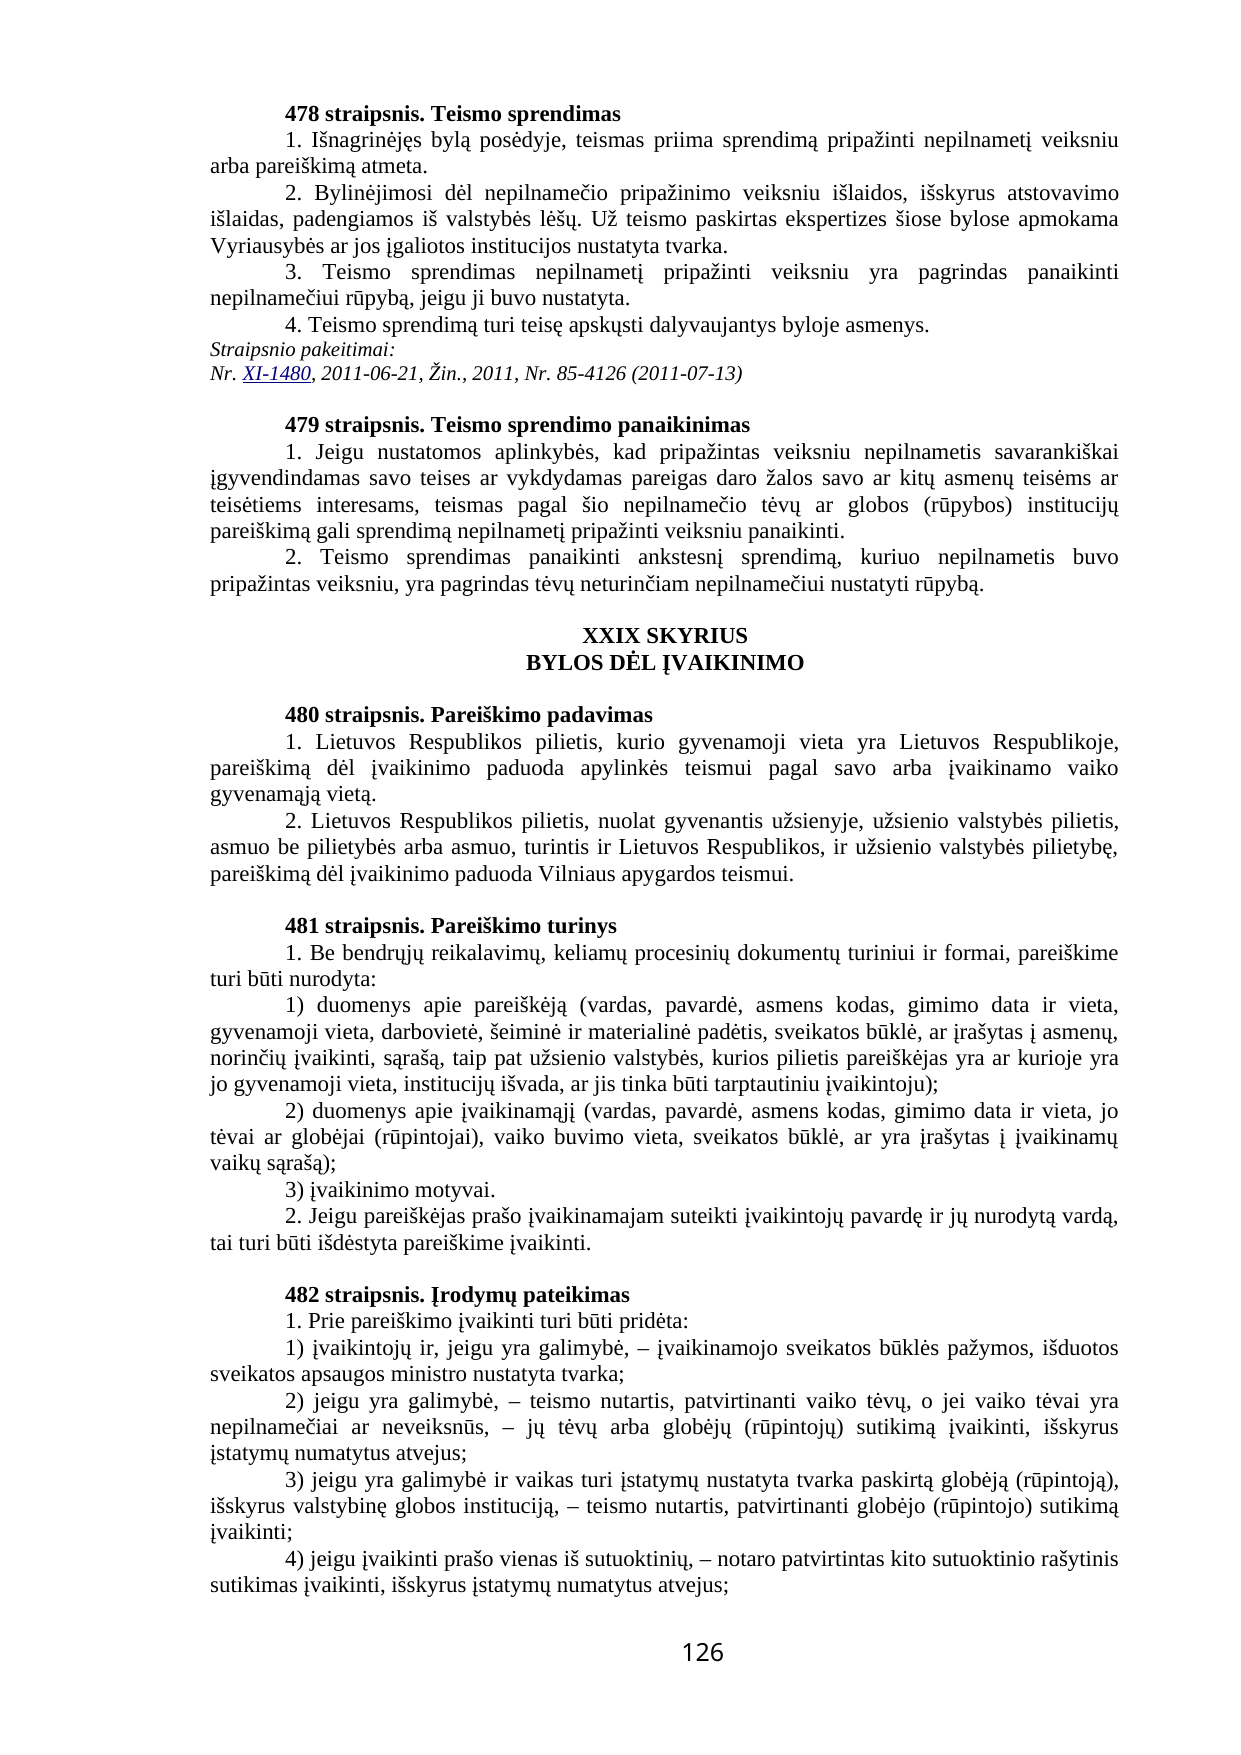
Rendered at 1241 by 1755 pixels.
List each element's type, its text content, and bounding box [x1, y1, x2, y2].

text 4) jeigu įvaikinti prašo vienas iš sutuoktinių, – notaro patvirtintas kito sutuoktinio rašytinis sutikimas įvaikinti, išskyrus įstatymų numatytus atvejus; [210, 1545, 1120, 1597]
text 1. Be bendrųjų reikalavimų, keliamų procesinių dokumentų turiniui ir formai, pareiškime turi būti nurodyta: [210, 939, 1120, 991]
text 1. Prie pareiškimo įvaikinti turi būti pridėta: [210, 1308, 1120, 1334]
text 2. Jeigu pareiškėjas prašo įvaikinamajam suteikti įvaikintojų pavardę ir jų nurodytą vardą, tai turi būti išdėstyta pareiškime įvaikinti. [210, 1202, 1120, 1255]
text 479 straipsnis. Teismo sprendimo panaikinimas [210, 412, 1120, 438]
text 3. Teismo sprendimas nepilnametį pripažinti veiksniu yra pagrindas panaikinti nepilnamečiui rūpybą, jeigu ji buvo nustatyta. [210, 258, 1120, 311]
text 2. Teismo sprendimas panaikinti ankstesnį sprendimą, kuriuo nepilnametis buvo pripažintas veiksniu, yra pagrindas tėvų neturinčiam nepilnamečiui nustatyti rūpybą. [210, 543, 1120, 596]
text 1) įvaikintojų ir, jeigu yra galimybė, – įvaikinamojo sveikatos būklės pažymos, išduotos sveikatos apsaugos ministro nustatyta tvarka; [210, 1334, 1120, 1387]
text 1. Jeigu nustatomos aplinkybės, kad pripažintas veiksniu nepilnametis savarankiškai įgyvendindamas savo teises ar vykdydamas pareigas daro žalos savo ar kitų asmenų teisėms ar teisėtiems interesams, teismas pagal šio nepilnamečio tėvų ar globos (rūpybos) institucijų pareiškimą gali sprendimą nepilnametį pripažinti veiksniu panaikinti. [210, 438, 1120, 543]
text 1) duomenys apie pareiškėją (vardas, pavardė, asmens kodas, gimimo data ir vieta, gyvenamoji vieta, darbovietė, šeiminė ir materialinė padėtis, sveikatos būklė, ar įrašytas į asmenų, norinčių įvaikinti, sąrašą, taip pat užsienio valstybės, kurios pilietis pareiškėjas yra ar kurioje yra jo gyvenamoji vieta, institucijų išvada, ar jis tinka būti tarptautiniu įvaikintoju); [210, 991, 1120, 1097]
text 4. Teismo sprendimą turi teisę apskųsti dalyvaujantys byloje asmenys. [210, 311, 1120, 337]
subtitle BYLOS DĖL ĮvaikinimO [210, 649, 1120, 675]
text Nr. XI-1480, 2011-06-21, Žin., 2011, Nr. 85-4126 (2011-07-13) [210, 361, 1120, 385]
text 2) jeigu yra galimybė, – teismo nutartis, patvirtinanti vaiko tėvų, o jei vaiko tėvai yra nepilnamečiai ar neveiksnūs, – jų tėvų arba globėjų (rūpintojų) sutikimą įvaikinti, išskyrus įstatymų numatytus atvejus; [210, 1387, 1120, 1466]
text 3) jeigu yra galimybė ir vaikas turi įstatymų nustatyta tvarka paskirtą globėją (rūpintoją), išskyrus valstybinę globos instituciją, – teismo nutartis, patvirtinanti globėjo (rūpintojo) sutikimą įvaikinti; [210, 1466, 1120, 1545]
text Straipsnio pakeitimai: [210, 337, 1120, 361]
text 480 straipsnis. Pareiškimo padavimas [210, 701, 1120, 728]
text 2. Lietuvos Respublikos pilietis, nuolat gyvenantis užsienyje, užsienio valstybės pilietis, asmuo be pilietybės arba asmuo, turintis ir Lietuvos Respublikos, ir užsienio valstybės pilietybę, pareiškimą dėl įvaikinimo paduoda Vilniaus apygardos teismui. [210, 807, 1120, 886]
text 478 straipsnis. Teismo sprendimas [210, 100, 1120, 126]
text 1. Lietuvos Respublikos pilietis, kurio gyvenamoji vieta yra Lietuvos Respublikoje, pareiškimą dėl įvaikinimo paduoda apylinkės teismui pagal savo arba įvaikinamo vaiko gyvenamąją vietą. [210, 728, 1120, 807]
text 1. Išnagrinėjęs bylą posėdyje, teismas priima sprendimą pripažinti nepilnametį veiksniu arba pareiškimą atmeta. [210, 126, 1120, 179]
text 2) duomenys apie įvaikinamąjį (vardas, pavardė, asmens kodas, gimimo data ir vieta, jo tėvai ar globėjai (rūpintojai), vaiko buvimo vieta, sveikatos būklė, ar yra įrašytas į įvaikinamų vaikų sąrašą); [210, 1097, 1120, 1176]
text 481 straipsnis. Pareiškimo turinys [210, 912, 1120, 939]
text 2. Bylinėjimosi dėl nepilnamečio pripažinimo veiksniu išlaidos, išskyrus atstovavimo išlaidas, padengiamos iš valstybės lėšų. Už teismo paskirtas ekspertizes šiose bylose apmokama Vyriausybės ar jos įgaliotos institucijos nustatyta tvarka. [210, 179, 1120, 258]
subtitle XXIX skyrius [210, 622, 1120, 649]
text 482 straipsnis. Įrodymų pateikimas [210, 1281, 1120, 1308]
text 3) įvaikinimo motyvai. [210, 1176, 1120, 1202]
